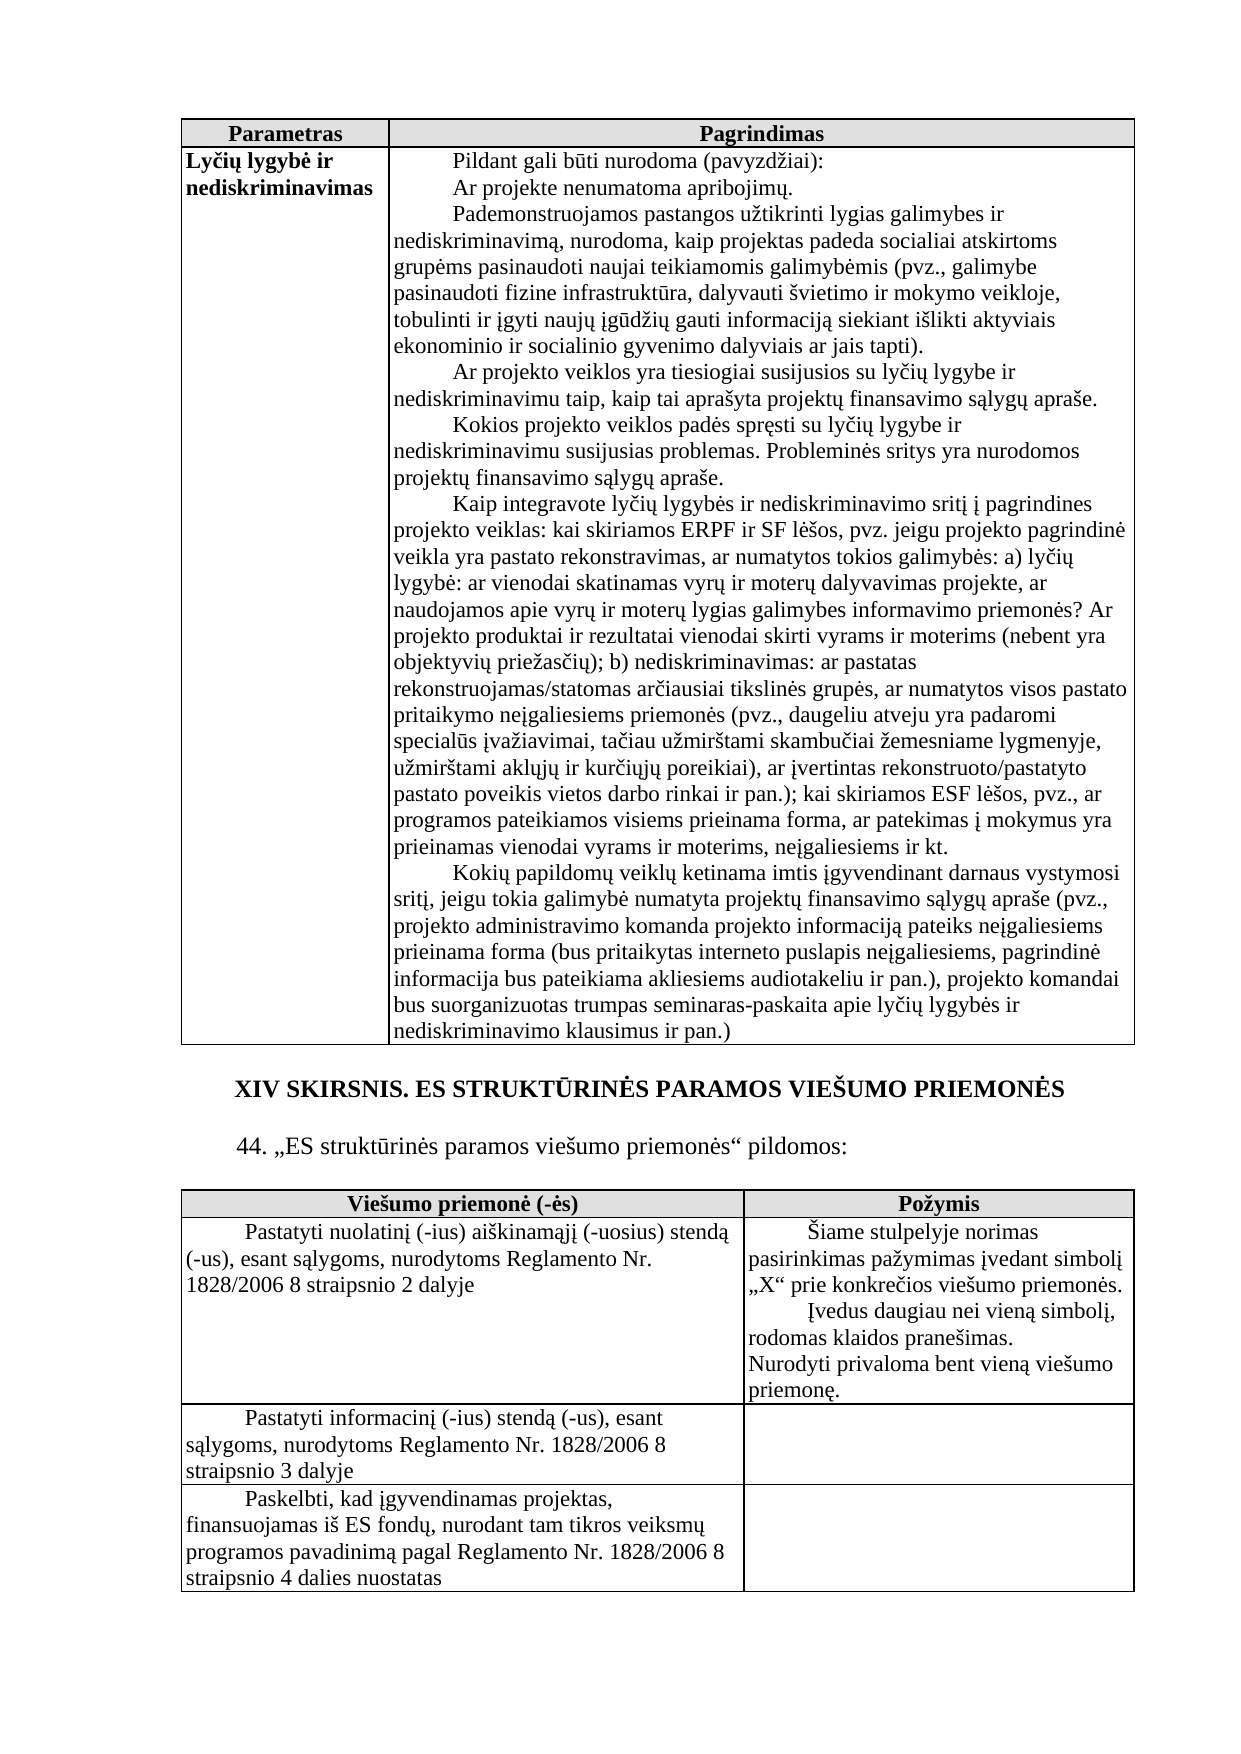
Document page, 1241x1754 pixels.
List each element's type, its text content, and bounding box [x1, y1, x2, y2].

text 44. „ES struktūrinės paramos viešumo priemonės“ pildomos: [177, 1131, 1122, 1160]
table_cell Lyčių lygybė ir nediskriminavimas [182, 148, 388, 1044]
table_header Pagrindimas [390, 120, 1134, 146]
table_cell [745, 1405, 1133, 1483]
table_header Viešumo priemonė (-ės) [182, 1191, 743, 1217]
table_header Parametras [182, 120, 388, 146]
table_cell [745, 1485, 1133, 1591]
table_cell Pastatyti nuolatinį (-ius) aiškinamąjį (-uosius) stendą (-us), esant sąlygoms, nurodytoms Reglamento Nr. 1828/2006 8 straipsnio 2 dalyje [182, 1218, 743, 1403]
table_header Požymis [745, 1191, 1133, 1217]
text XIV SKIRSNIS. ES STRUKTŪRINĖS PARAMOS VIEŠUMO PRIEMONĖS [177, 1074, 1122, 1103]
